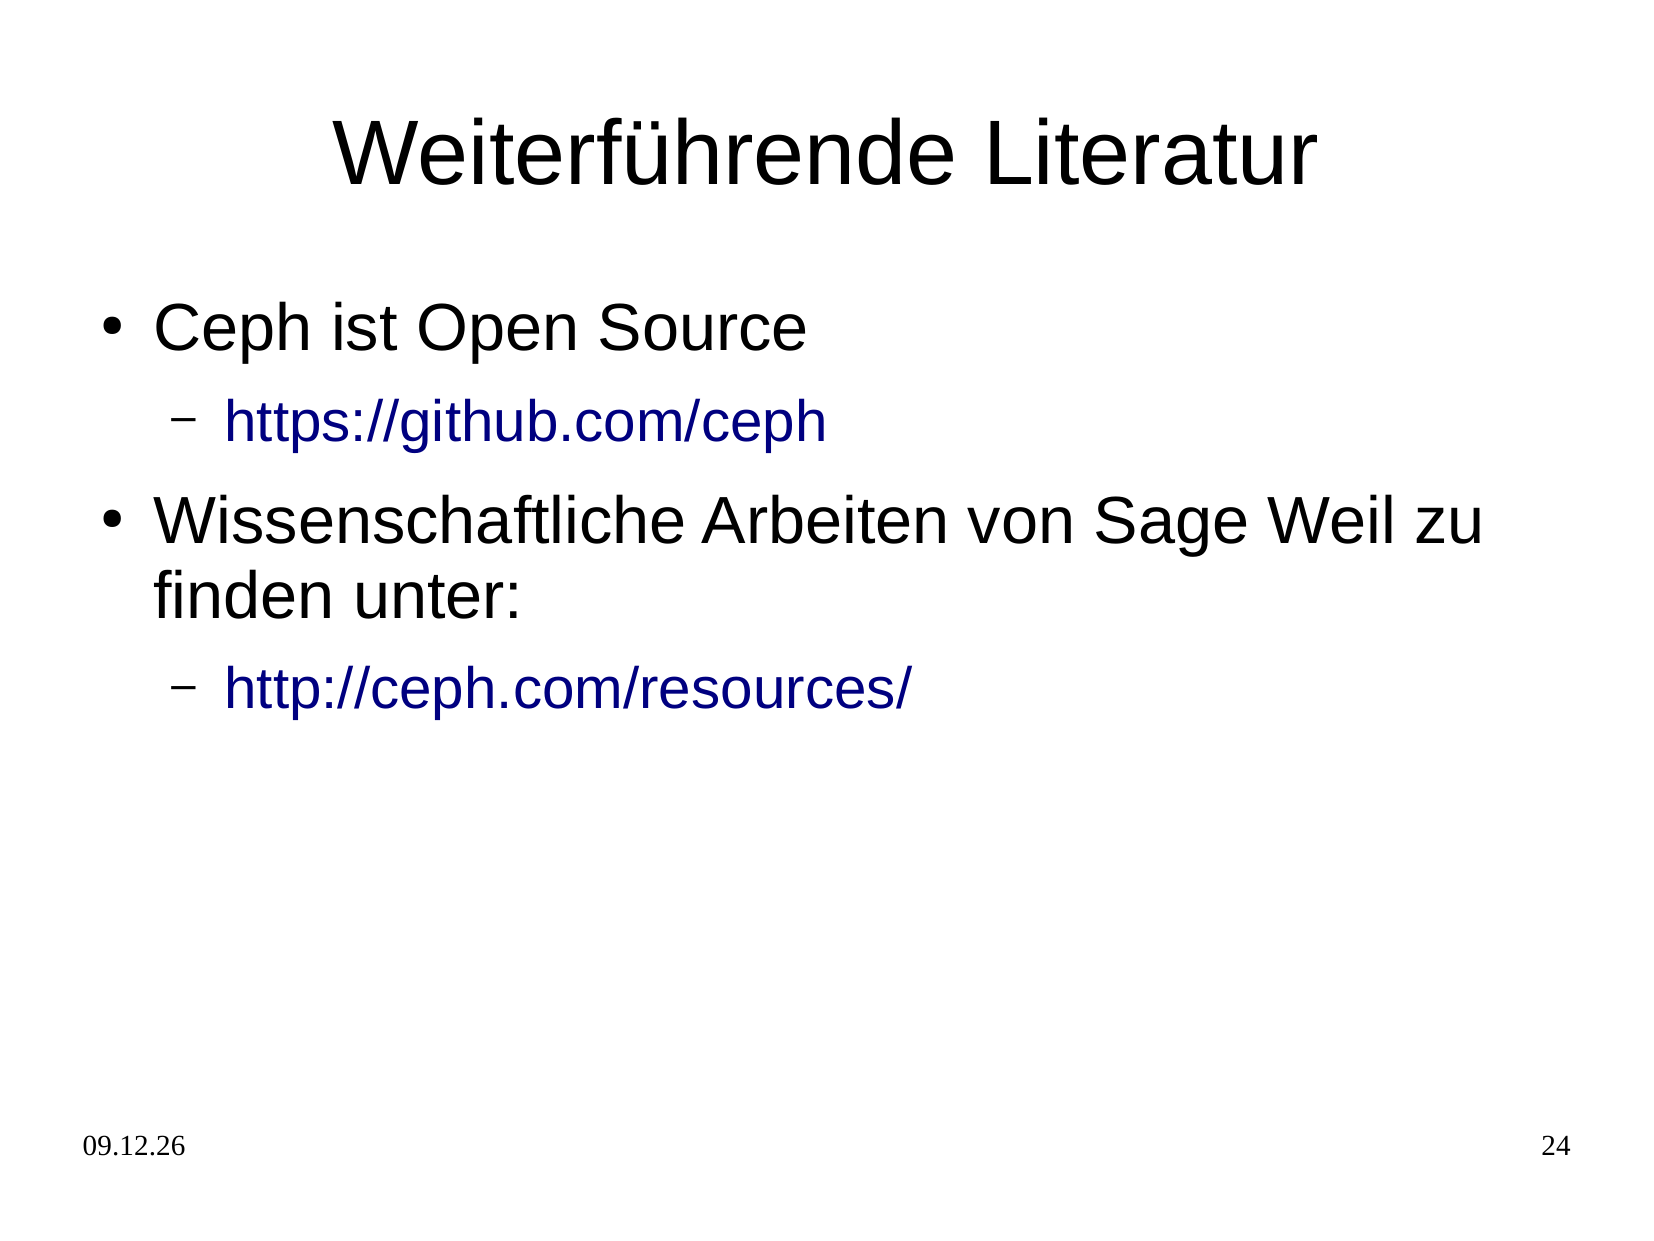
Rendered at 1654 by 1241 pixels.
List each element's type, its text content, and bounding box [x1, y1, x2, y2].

list Ceph ist Open Source https://github.com/ceph Wissenschaftliche Arbeiten von Sage Weil zu finden unter: http://ceph.com/resources/ [82, 290, 1571, 1010]
title Weiterführende Literatur [82, 49, 1571, 257]
